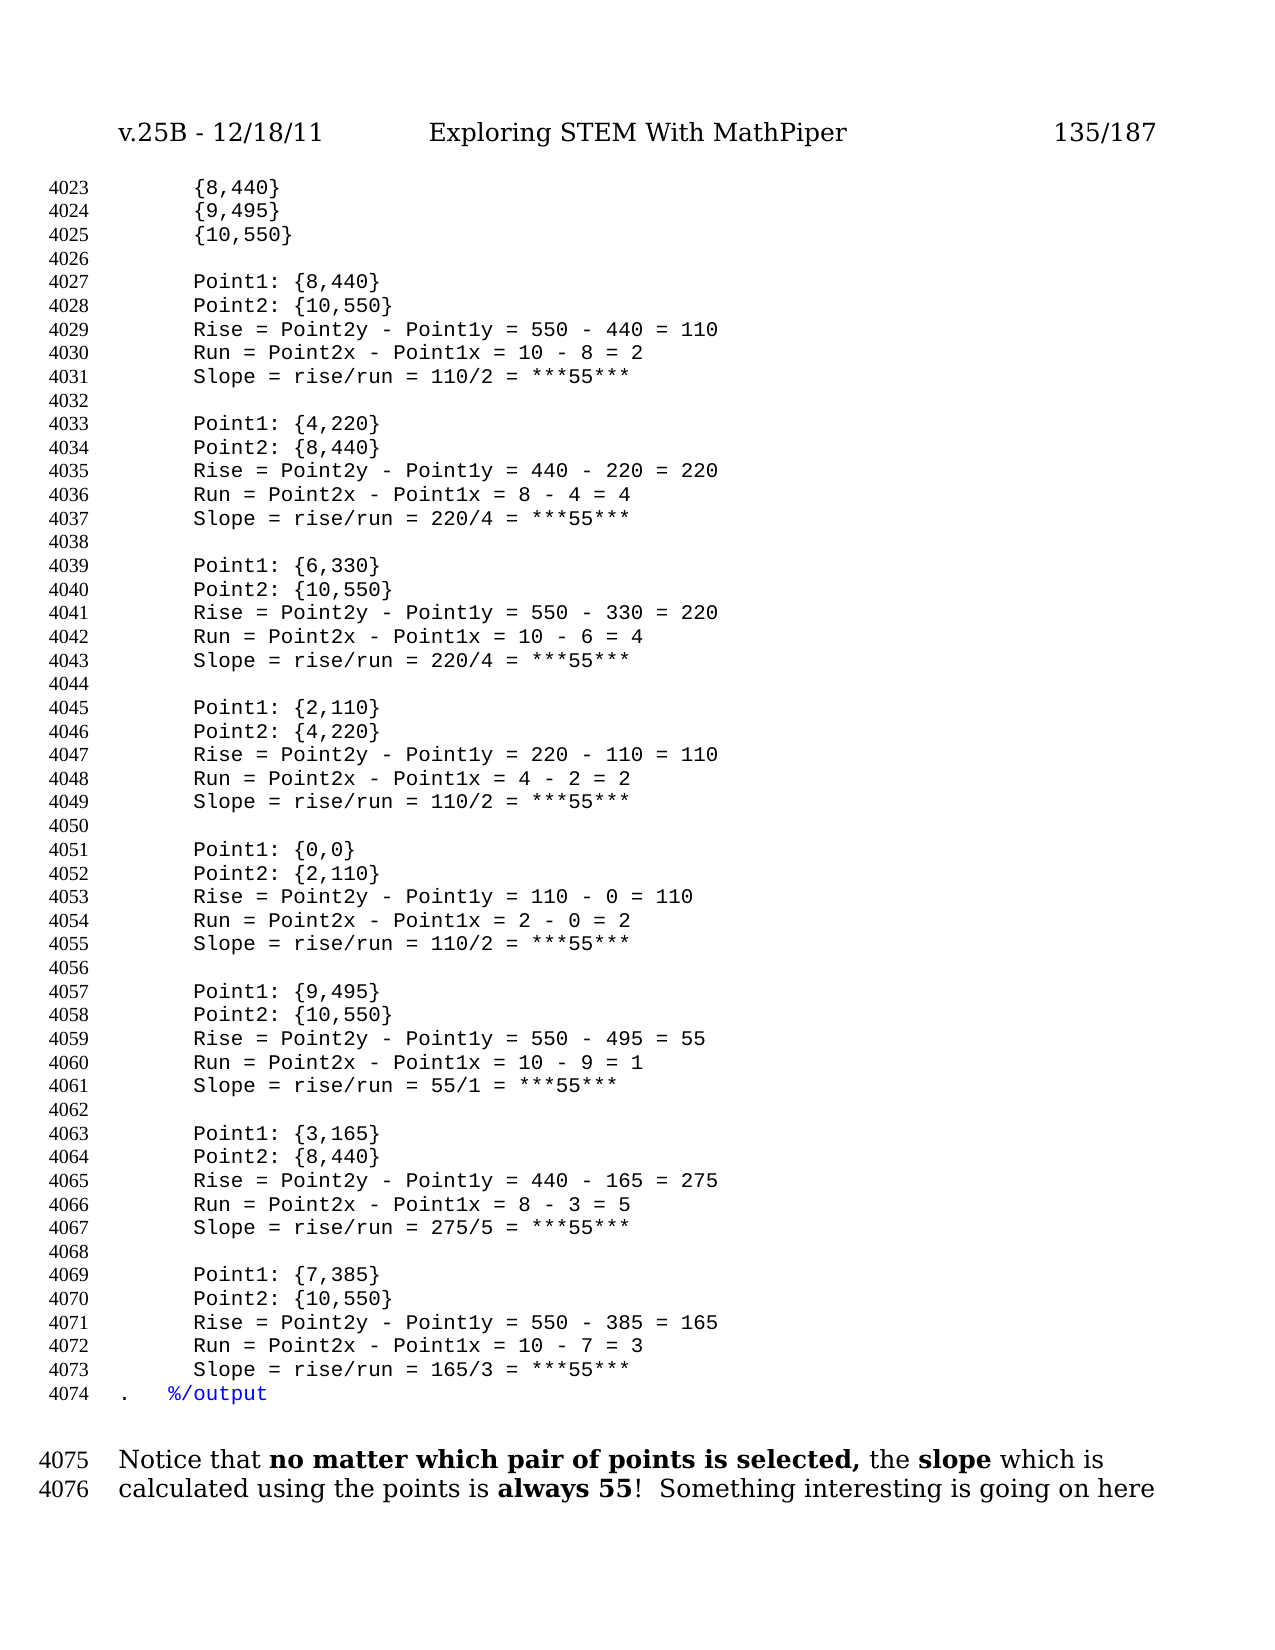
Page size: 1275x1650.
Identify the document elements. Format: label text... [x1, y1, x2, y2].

text Slope = rise/run = 110/2 = ***55*** [118, 792, 1157, 815]
text Point1: {2,110} [118, 697, 1157, 721]
text Rise = Point2y - Point1y = 220 - 110 = 110 [118, 744, 1157, 768]
text Point1: {7,385} [118, 1264, 1157, 1288]
text Point1: {0,0} [118, 839, 1157, 862]
text Run = Point2x - Point1x = 4 - 2 = 2 [118, 768, 1157, 792]
text Point2: {8,440} [118, 437, 1157, 461]
text Point2: {10,550} [118, 295, 1157, 319]
text Point2: {10,550} [118, 579, 1157, 602]
text Slope = rise/run = 110/2 = ***55*** [118, 933, 1157, 957]
text Run = Point2x - Point1x = 10 - 9 = 1 [118, 1052, 1157, 1075]
text Slope = rise/run = 165/3 = ***55*** [118, 1359, 1157, 1383]
text Point1: {3,165} [118, 1123, 1157, 1146]
text Rise = Point2y - Point1y = 440 - 220 = 220 [118, 461, 1157, 484]
text {9,495} [118, 200, 1157, 224]
text Notice that no matter which pair of points is selected, the slope which is calculated using the points is always 55! Something interesting is going on here [118, 1445, 1157, 1503]
text Rise = Point2y - Point1y = 110 - 0 = 110 [118, 886, 1157, 910]
text Rise = Point2y - Point1y = 550 - 385 = 165 [118, 1312, 1157, 1335]
text Run = Point2x - Point1x = 8 - 4 = 4 [118, 484, 1157, 508]
text Run = Point2x - Point1x = 10 - 7 = 3 [118, 1335, 1157, 1359]
text Run = Point2x - Point1x = 10 - 6 = 4 [118, 626, 1157, 650]
text {8,440} [118, 177, 1157, 200]
text Rise = Point2y - Point1y = 550 - 440 = 110 [118, 319, 1157, 342]
text Run = Point2x - Point1x = 2 - 0 = 2 [118, 910, 1157, 933]
text Slope = rise/run = 220/4 = ***55*** [118, 650, 1157, 673]
text Point2: {10,550} [118, 1288, 1157, 1312]
text Slope = rise/run = 110/2 = ***55*** [118, 366, 1157, 389]
text Point1: {4,220} [118, 413, 1157, 437]
text Point2: {8,440} [118, 1146, 1157, 1170]
text Point1: {9,495} [118, 981, 1157, 1004]
text Point1: {8,440} [118, 271, 1157, 295]
text Slope = rise/run = 220/4 = ***55*** [118, 508, 1157, 531]
text Slope = rise/run = 55/1 = ***55*** [118, 1075, 1157, 1099]
text Run = Point2x - Point1x = 10 - 8 = 2 [118, 342, 1157, 366]
text Slope = rise/run = 275/5 = ***55*** [118, 1217, 1157, 1241]
text Rise = Point2y - Point1y = 440 - 165 = 275 [118, 1170, 1157, 1193]
text Point2: {10,550} [118, 1004, 1157, 1028]
text Run = Point2x - Point1x = 8 - 3 = 5 [118, 1193, 1157, 1217]
text Rise = Point2y - Point1y = 550 - 330 = 220 [118, 602, 1157, 626]
text {10,550} [118, 224, 1157, 248]
text Point1: {6,330} [118, 555, 1157, 579]
text Rise = Point2y - Point1y = 550 - 495 = 55 [118, 1028, 1157, 1052]
text Point2: {4,220} [118, 721, 1157, 744]
text Point2: {2,110} [118, 862, 1157, 886]
text . %/output [118, 1383, 1157, 1406]
